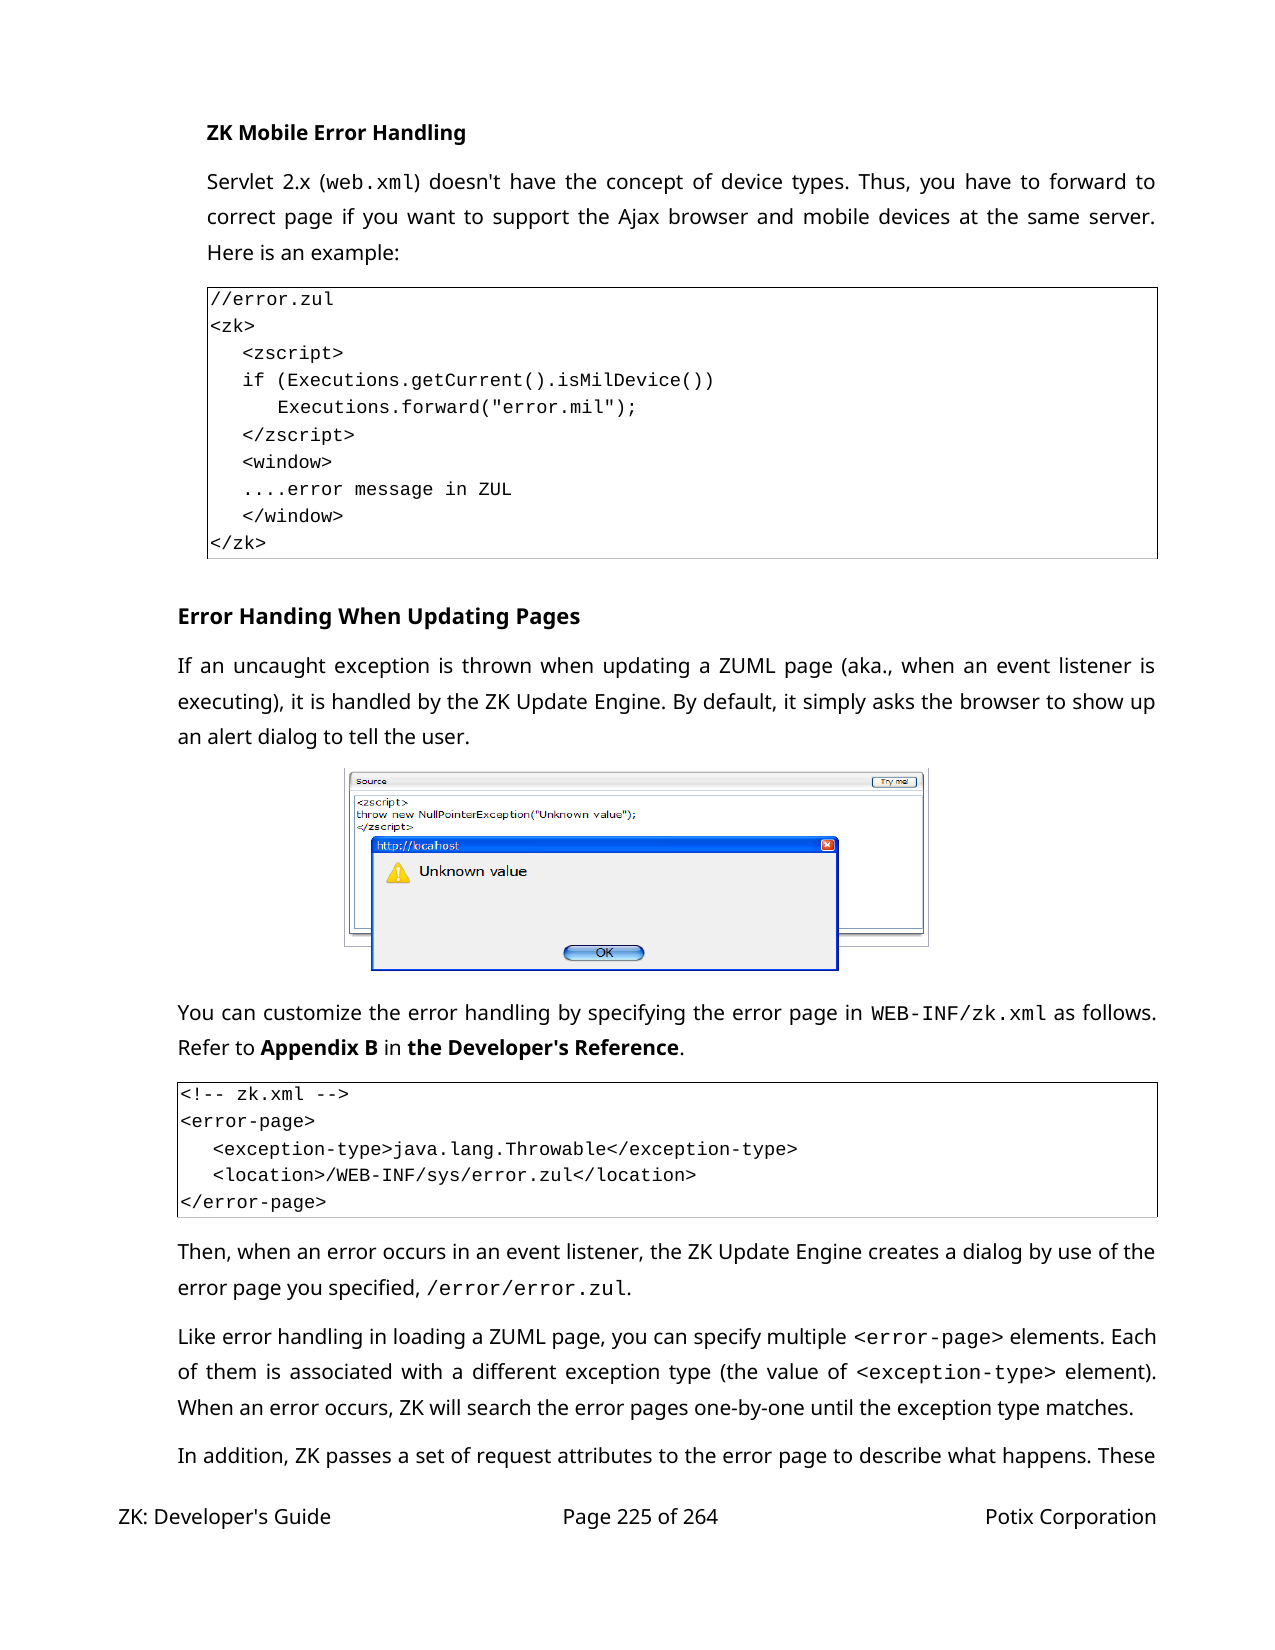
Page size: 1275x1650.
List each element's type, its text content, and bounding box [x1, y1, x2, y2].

text You can customize the error handling by specifying the error page in WEB-INF/zk.xml as follows. Refer to Appendix B in the Developer's Reference. [177, 998, 1157, 1061]
subtitle ZK Mobile Error Handling [207, 118, 1157, 146]
text <exception-type>java.lang.Throwable</exception-type> <location>/WEB-INF/sys/error.zul</location> </error-page> [178, 1136, 1157, 1217]
text if (Executions.getCurrent().isMilDevice()) [208, 368, 1157, 392]
text </zk> [208, 531, 1157, 558]
text <zscript> [208, 341, 1157, 365]
text Like error handling in loading a ZUML page, you can specify multiple <error-page> elements. Each of them is associated with a different exception type (the value of <exception-type> element). When an error occurs, ZK will search the error pages one-by-one until the exception type matches. [177, 1322, 1157, 1421]
text <zk> [208, 314, 1157, 338]
text <window> [208, 450, 1157, 474]
text Servlet 2.x (web.xml) doesn't have the concept of device types. Thus, you have to forward to correct page if you want to support the Ajax browser and mobile devices at the same server. Here is an example: [207, 167, 1157, 266]
text //error.zul [208, 288, 1157, 311]
text </zscript> [208, 422, 1157, 447]
subtitle Error Handing When Updating Pages [177, 601, 1157, 631]
text If an uncaught exception is thrown when updating a ZUML page (aka., when an event listener is executing), it is handled by the ZK Update Engine. By default, it simply asks the browser to show up an alert dialog to tell the user. [177, 652, 1157, 750]
picture [342, 768, 933, 973]
text </window> [208, 504, 1157, 528]
text ....error message in ZUL [208, 477, 1157, 501]
text <error-page> [178, 1109, 1157, 1133]
text In addition, ZK passes a set of request attributes to the error page to describe what happens. These [177, 1442, 1157, 1470]
text Executions.forward("error.mil"); [208, 395, 1157, 419]
text <!-- zk.xml --> [178, 1083, 1157, 1106]
text Then, when an error occurs in an event listener, the ZK Update Engine creates a dialog by use of the error page you specified, /error/error.zul. [177, 1237, 1157, 1301]
